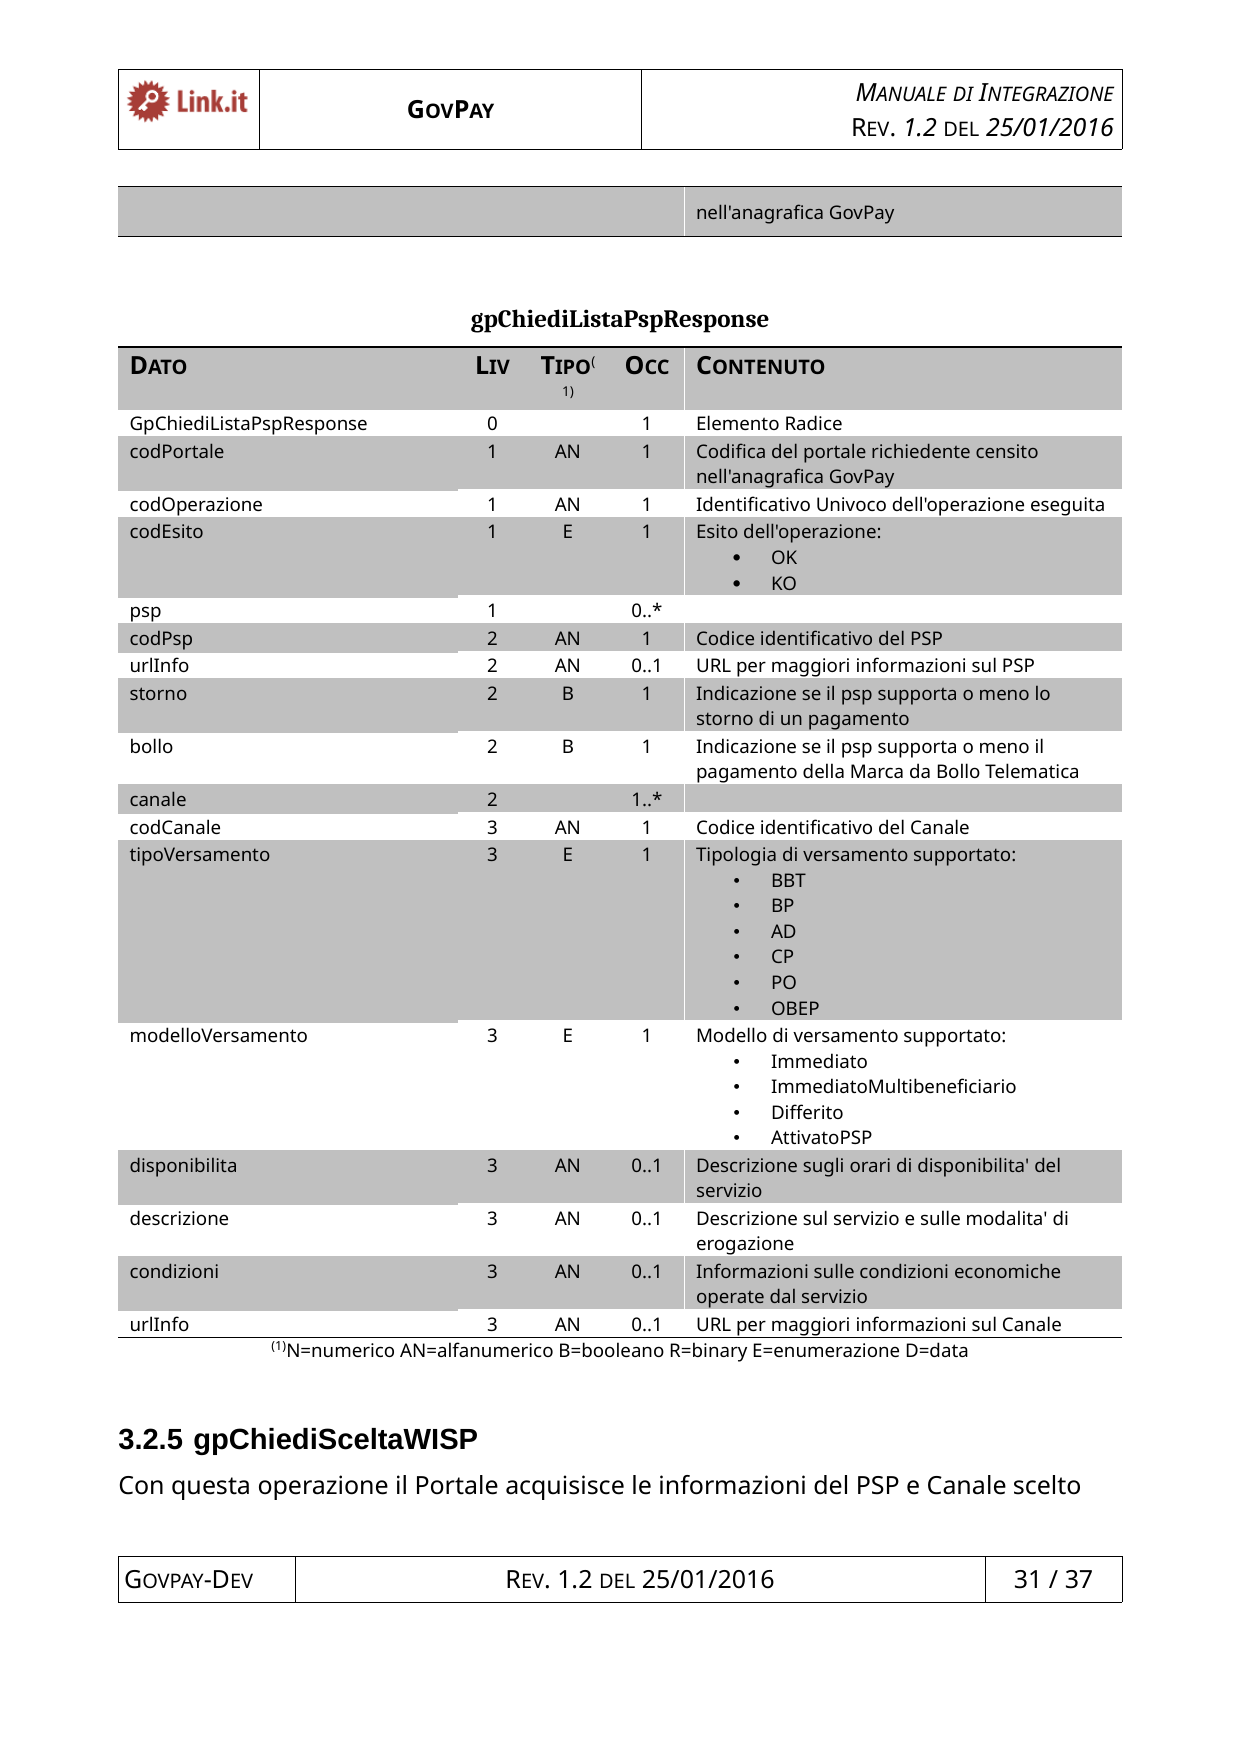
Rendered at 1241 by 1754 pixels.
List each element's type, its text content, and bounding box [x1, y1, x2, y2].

table_cell 0..1 [609, 1309, 684, 1337]
table_cell nell'anagrafica GovPay [685, 187, 1122, 236]
table_cell E [526, 1020, 609, 1150]
picture [123, 75, 254, 128]
table_cell descrizione [118, 1205, 458, 1256]
table_cell disponibilita [118, 1152, 458, 1203]
table_cell 2 [458, 678, 526, 731]
table_cell Identificativo Univoco dell'operazione eseguita [685, 489, 1122, 517]
table_cell AN [526, 1309, 609, 1337]
table_cell 1 [609, 678, 684, 731]
table_cell 1 [609, 1020, 684, 1150]
text (1)N=numerico AN=alfanumerico B=booleano R=binary E=enumerazione D=data [118, 1338, 1122, 1363]
table_cell Elemento Radice [685, 410, 1122, 436]
table_cell 1 [609, 840, 684, 1020]
table_cell 1 [609, 410, 684, 436]
table_cell 3 [458, 1150, 526, 1203]
table_cell E [526, 517, 609, 595]
table_cell storno [118, 680, 458, 731]
table_cell [526, 595, 609, 623]
table_cell [685, 595, 1122, 623]
table_cell 1 [609, 731, 684, 784]
table_cell AN [526, 651, 609, 678]
text Con questa operazione il Portale acquisisce le informazioni del PSP e Canale scelto [118, 1468, 1122, 1502]
table_cell Contenuto [685, 348, 1122, 410]
table_cell [685, 784, 1122, 812]
table_cell 3 [458, 840, 526, 1020]
table_cell 3 [458, 1309, 526, 1337]
table_cell 3 [458, 1020, 526, 1150]
table_cell 1 [458, 517, 526, 595]
table_cell psp [118, 598, 458, 623]
table_cell Liv [458, 348, 526, 410]
table_cell codCanale [118, 814, 458, 839]
table_cell [526, 784, 609, 812]
table_cell AN [526, 436, 609, 489]
table_cell codOperazione [118, 491, 458, 517]
table_cell GpChiediListaPspResponse [118, 410, 458, 436]
table_cell 1 [609, 812, 684, 839]
table_cell 0..1 [609, 1203, 684, 1256]
table_cell Indicazione se il psp supporta o meno lo storno di un pagamento [685, 678, 1122, 731]
table_cell 2 [458, 784, 526, 812]
table_cell Tipo(1) [526, 348, 609, 410]
table_cell Indicazione se il psp supporta o meno il pagamento della Marca da Bollo Telematica [685, 731, 1122, 784]
table_cell Codice identificativo del Canale [685, 812, 1122, 839]
table_cell 2 [458, 731, 526, 784]
table_cell AN [526, 1150, 609, 1203]
table_cell 0..1 [609, 651, 684, 678]
table_cell 2 [458, 651, 526, 678]
table_cell Codice identificativo del PSP [685, 623, 1122, 651]
table_cell 3 [458, 1256, 526, 1309]
table_cell Descrizione sul servizio e sulle modalita' di erogazione [685, 1203, 1122, 1256]
table_cell Modello di versamento supportato: Immediato ImmediatoMultibeneficiario Differito AttivatoPSP [685, 1020, 1122, 1150]
table_cell tipoVersamento [118, 842, 458, 1020]
subtitle gpChiediSceltaWISP [118, 1422, 1122, 1455]
table_cell 0..1 [609, 1150, 684, 1203]
table_cell 0..* [609, 595, 684, 623]
table_cell urlInfo [118, 653, 458, 678]
table_cell canale [118, 786, 458, 812]
table_cell Descrizione sugli orari di disponibilita' del servizio [685, 1150, 1122, 1203]
table_cell Dato [118, 348, 458, 410]
table_cell [609, 187, 684, 236]
table_cell 3 [458, 1203, 526, 1256]
table_cell URL per maggiori informazioni sul PSP [685, 651, 1122, 678]
table_cell Informazioni sulle condizioni economiche operate dal servizio [685, 1256, 1122, 1309]
table_cell 3 [458, 812, 526, 839]
table_cell 1..* [609, 784, 684, 812]
table_cell 1 [609, 517, 684, 595]
table_cell modelloVersamento [118, 1023, 458, 1150]
table_cell [458, 187, 526, 236]
table_cell Esito dell'operazione: OK KO [685, 517, 1122, 595]
table_cell [526, 187, 609, 236]
table_cell codPsp [118, 625, 458, 651]
table_cell Codifica del portale richiedente censito nell'anagrafica GovPay [685, 436, 1122, 489]
table_cell E [526, 840, 609, 1020]
table_cell AN [526, 1256, 609, 1309]
table_cell Tipologia di versamento supportato: BBT BP AD CP PO OBEP [685, 840, 1122, 1020]
table_cell 1 [458, 436, 526, 489]
table_cell [118, 187, 458, 236]
table_cell AN [526, 489, 609, 517]
table_header gpChiediListaPspResponse [118, 305, 1122, 346]
table_cell [526, 410, 609, 436]
table_cell 0..1 [609, 1256, 684, 1309]
table_cell AN [526, 812, 609, 839]
table_cell AN [526, 1203, 609, 1256]
table_cell 1 [609, 489, 684, 517]
table_cell B [526, 678, 609, 731]
table_cell 1 [609, 623, 684, 651]
table_cell 1 [609, 436, 684, 489]
table_cell codPortale [118, 438, 458, 489]
table_cell codEsito [118, 519, 458, 595]
table_cell bollo [118, 733, 458, 784]
table_cell URL per maggiori informazioni sul Canale [685, 1309, 1122, 1337]
table_cell Occ [609, 348, 684, 410]
table_cell 1 [458, 595, 526, 623]
table_cell condizioni [118, 1258, 458, 1309]
table_cell 1 [458, 489, 526, 517]
table_cell 2 [458, 623, 526, 651]
table_cell B [526, 731, 609, 784]
table_cell urlInfo [118, 1311, 458, 1337]
table_cell AN [526, 623, 609, 651]
table_cell 0 [458, 410, 526, 436]
